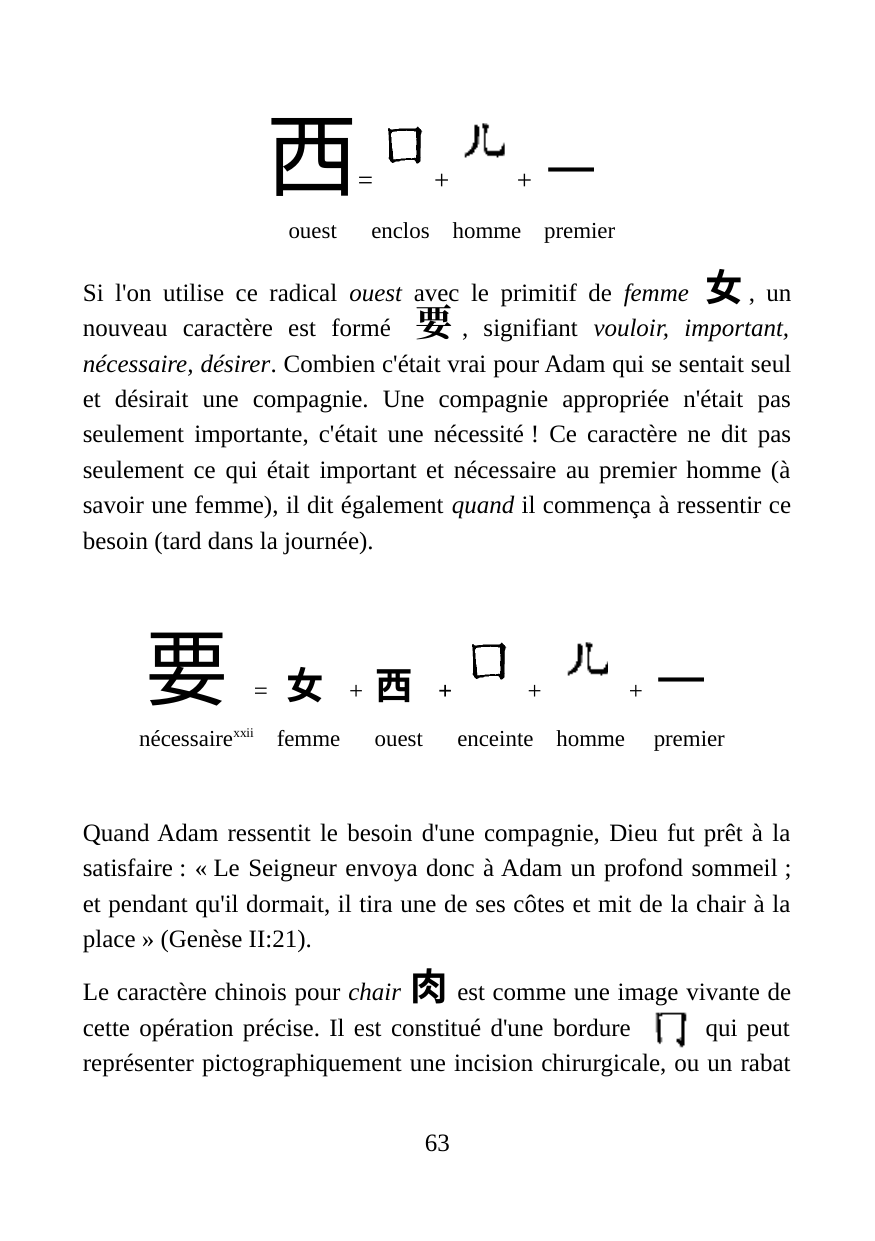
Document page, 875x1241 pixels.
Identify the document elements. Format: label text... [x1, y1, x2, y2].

picture [653, 1006, 688, 1049]
text 西= + + 一 [83, 83, 791, 215]
text ouest enclos homme premier [83, 215, 791, 244]
picture [468, 638, 508, 681]
text 要 = 女 + 西 + + + 一 [83, 603, 791, 723]
text nécessaire femme ouest enceinte homme premier [83, 723, 791, 752]
text Si l'on utilise ce radical ouest avec le primitif de femme 女, un nouveau caractère est formé 要, signifiant vouloir, important, nécessaire, désirer. Combien c'était vrai pour Adam qui se sentait seul et désirait une compagnie. Une compagnie appropriée n'était pas seulement importante, c'était une nécessité ! Ce caractère ne dit pas seulement ce qui était important et nécessaire au premier homme (à savoir une femme), il dit également quand il commença à ressentir ce besoin (tard dans la journée). [83, 273, 791, 556]
picture [565, 641, 608, 679]
text Quand Adam ressentit le besoin d'une compagnie, Dieu fut prêt à la satisfaire : « Le Seigneur envoya donc à Adam un profond sommeil ; et pendant qu'il dormait, il tira une de ses côtes et mit de la chair à la place » (Genèse II:21). [83, 813, 791, 954]
text Le caractère chinois pour chair 肉 est comme une image vivante de cette opération précise. Il est constitué d'une bordure qui peut représenter pictographiquement une incision chirurgicale, ou un rabat [83, 972, 791, 1078]
picture [384, 123, 424, 165]
picture [462, 122, 505, 161]
